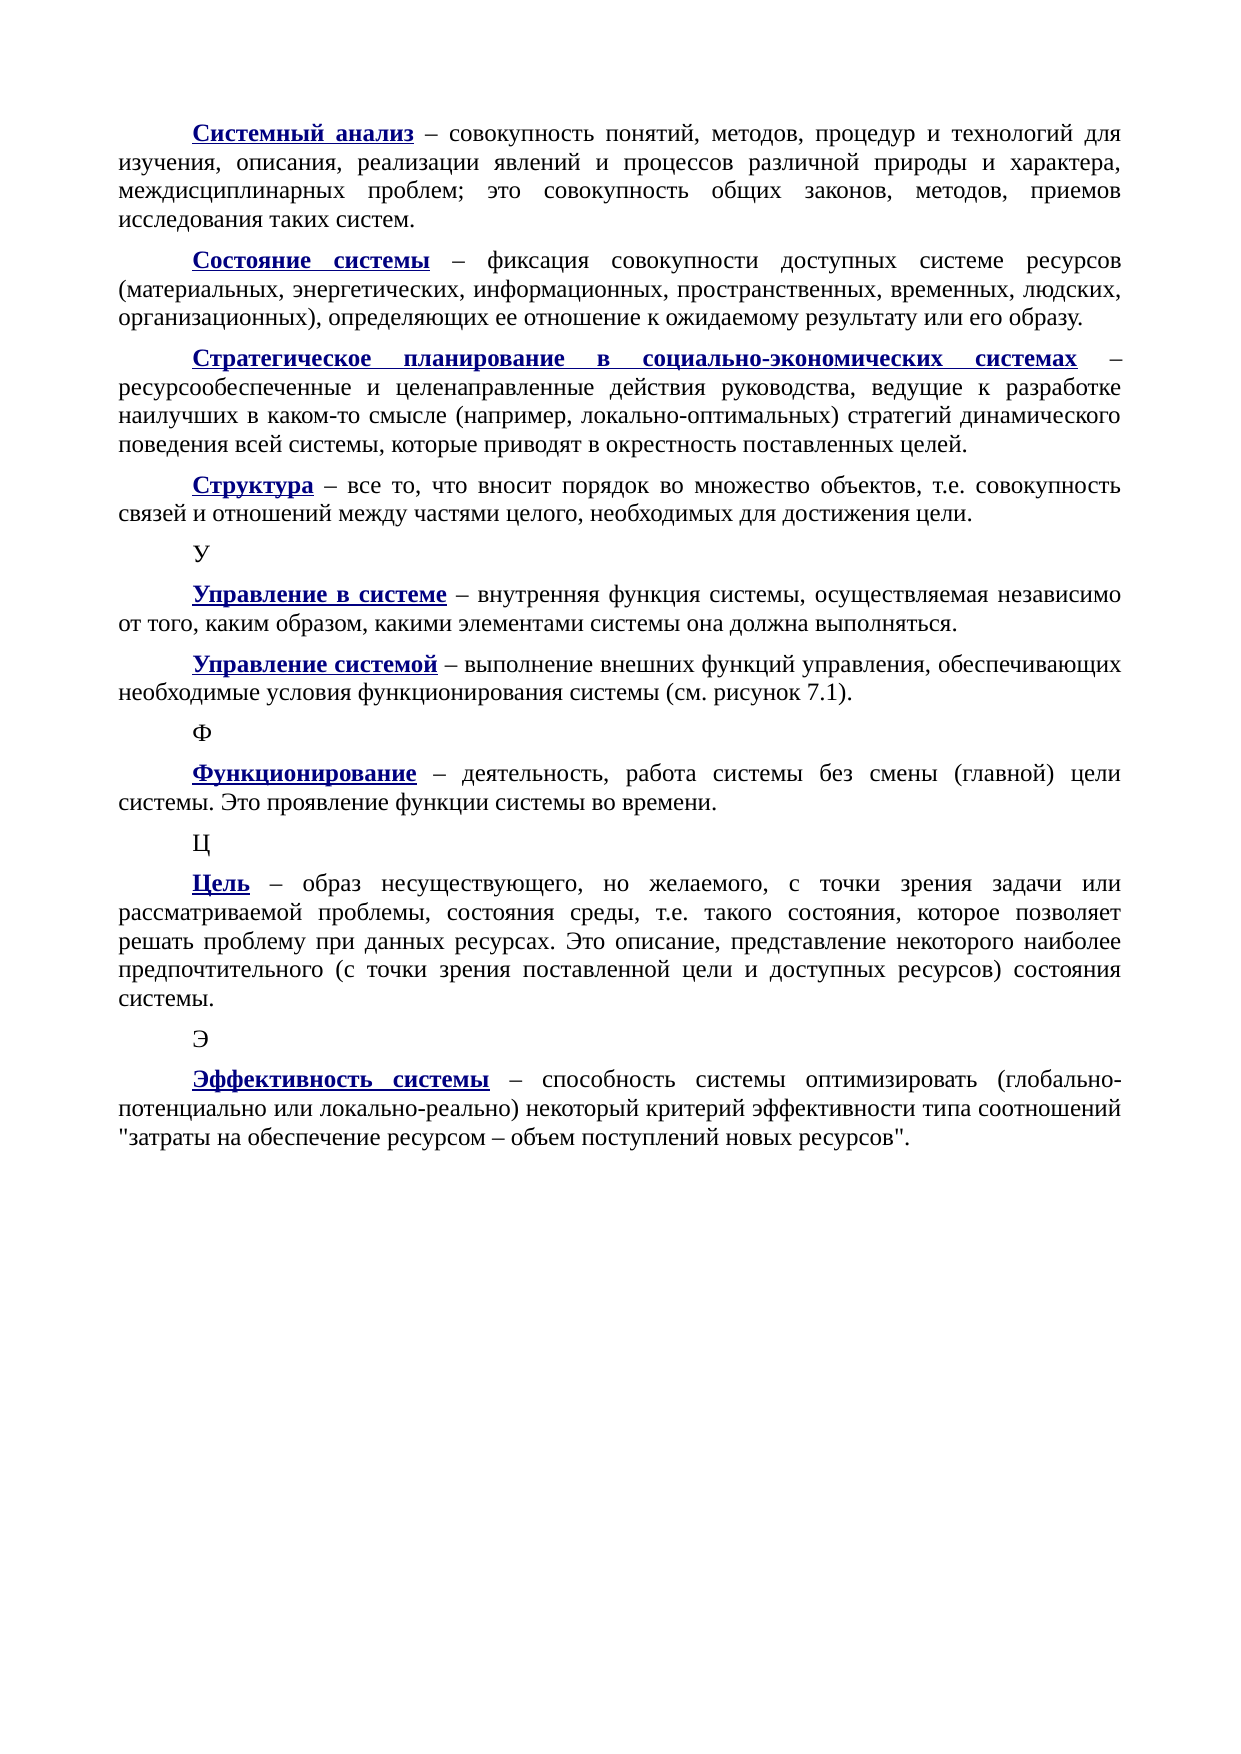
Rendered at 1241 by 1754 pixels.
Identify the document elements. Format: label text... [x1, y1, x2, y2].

text Стратегическое планирование в социально-экономических системах – ресурсообеспеченные и целенаправленные действия руководства, ведущие к разработке наилучших в каком-то смысле (например, локально-оптимальных) стратегий динамического поведения всей системы, которые приводят в окрестность поставленных целей. [118, 343, 1122, 458]
text У [118, 539, 1122, 568]
text Состояние системы – фиксация совокупности доступных системе ресурсов (материальных, энергетических, информационных, пространственных, временных, людских, организационных), определяющих ее отношение к ожидаемому результату или его образу. [118, 245, 1122, 331]
text Ц [118, 828, 1122, 857]
text Системный анализ – совокупность понятий, методов, процедур и технологий для изучения, описания, реализации явлений и процессов различной природы и характера, междисциплинарных проблем; это совокупность общих законов, методов, приемов исследования таких систем. [118, 118, 1122, 233]
text Управление системой – выполнение внешних функций управления, обеспечивающих необходимые условия функционирования системы (см. рисунок 7.1). [118, 649, 1122, 706]
text Ф [118, 718, 1122, 747]
text Структура – все то, что вносит порядок во множество объектов, т.е. совокупность связей и отношений между частями целого, необходимых для достижения цели. [118, 470, 1122, 527]
text Управление в системе – внутренняя функция системы, осуществляемая независимо от того, каким образом, какими элементами системы она должна выполняться. [118, 579, 1122, 637]
text Эффективность системы – способность системы оптимизировать (глобально-потенциально или локально-реально) некоторый критерий эффективности типа соотношений "затраты на обеспечение ресурсом – объем поступлений новых ресурсов". [118, 1064, 1122, 1151]
text Э [118, 1024, 1122, 1053]
text Цель – образ несуществующего, но желаемого, с точки зрения задачи или рассматриваемой проблемы, состояния среды, т.е. такого состояния, которое позволяет решать проблему при данных ресурсах. Это описание, представление некоторого наиболее предпочтительного (с точки зрения поставленной цели и доступных ресурсов) состояния системы. [118, 868, 1122, 1012]
text Функционирование – деятельность, работа системы без смены (главной) цели системы. Это проявление функции системы во времени. [118, 758, 1122, 816]
